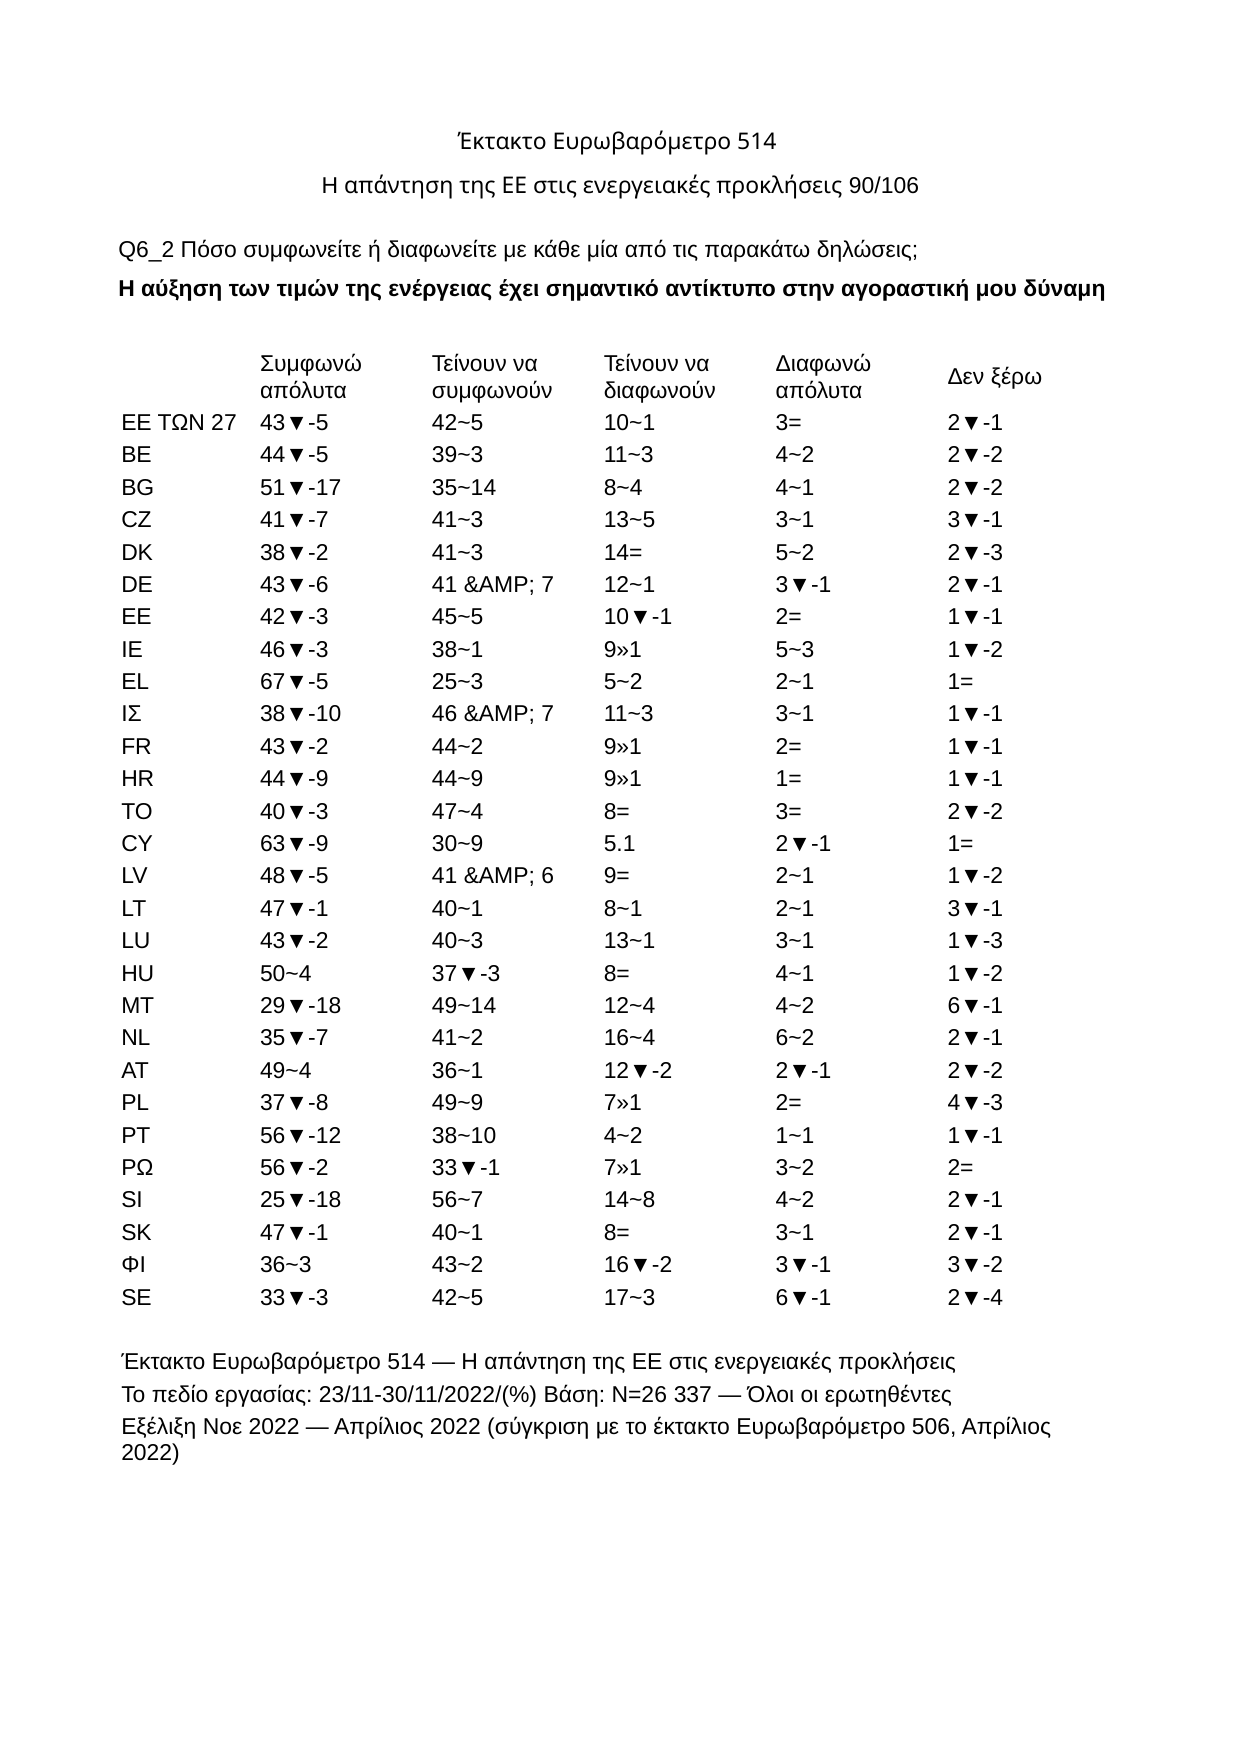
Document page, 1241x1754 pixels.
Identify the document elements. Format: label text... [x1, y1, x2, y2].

table_cell 25▼-18 [257, 1183, 429, 1216]
table_cell 6~2 [773, 1021, 944, 1054]
table_cell 1= [944, 665, 1116, 697]
table_cell 1▼-1 [944, 1119, 1116, 1151]
table_cell 36~3 [257, 1248, 429, 1281]
table_cell [944, 1313, 1116, 1345]
table_cell 44~2 [429, 730, 601, 762]
table_cell 2▼-1 [773, 827, 944, 859]
table_header Τείνουν να συμφωνούν [429, 347, 601, 406]
table_cell 2▼-2 [944, 471, 1116, 503]
table_cell NL [118, 1021, 257, 1054]
table_cell IE [118, 633, 257, 665]
table_cell 4~1 [773, 471, 944, 503]
table_cell 1~1 [773, 1119, 944, 1151]
table_cell 1▼-1 [944, 730, 1116, 762]
table_cell 11~3 [601, 438, 772, 471]
table_cell 42▼-3 [257, 600, 429, 633]
table_cell 1▼-1 [944, 762, 1116, 794]
table_cell 5.1 [601, 827, 772, 859]
table_cell 43▼-2 [257, 924, 429, 957]
table_cell 2▼-2 [944, 1054, 1116, 1086]
table_cell 40~1 [429, 892, 601, 924]
table_cell 3~1 [773, 503, 944, 535]
table_cell 2▼-1 [773, 1054, 944, 1086]
table_cell 8= [601, 957, 772, 989]
table_cell 30~9 [429, 827, 601, 859]
table_cell MT [118, 989, 257, 1021]
table_cell 3▼-2 [944, 1248, 1116, 1281]
table_cell AT [118, 1054, 257, 1086]
table_cell HR [118, 762, 257, 794]
table_cell 43▼-5 [257, 406, 429, 438]
table_cell 9»1 [601, 730, 772, 762]
table_cell 4~1 [773, 957, 944, 989]
table_cell 2= [944, 1151, 1116, 1183]
table_cell 17~3 [601, 1281, 772, 1313]
table_header Διαφωνώ απόλυτα [773, 347, 944, 406]
table_cell 5~2 [601, 665, 772, 697]
table_cell 43▼-6 [257, 568, 429, 600]
table_cell [601, 1313, 772, 1345]
table_cell 46 &AMP; 7 [429, 698, 601, 730]
table_cell 2▼-4 [944, 1281, 1116, 1313]
table_cell 1▼-3 [944, 924, 1116, 957]
table_cell 42~5 [429, 1281, 601, 1313]
table_cell 11~3 [601, 698, 772, 730]
table_cell 25~3 [429, 665, 601, 697]
table_cell [773, 1313, 944, 1345]
table_cell 8= [601, 795, 772, 827]
table_cell 1▼-2 [944, 859, 1116, 892]
table_cell 2~1 [773, 892, 944, 924]
table_cell 3▼-1 [944, 892, 1116, 924]
table_cell 44▼-5 [257, 438, 429, 471]
table_cell ΤΟ [118, 795, 257, 827]
table_cell 3▼-1 [773, 568, 944, 600]
table_cell 50~4 [257, 957, 429, 989]
table_cell 2▼-2 [944, 795, 1116, 827]
table_cell 38~1 [429, 633, 601, 665]
table_cell 41~2 [429, 1021, 601, 1054]
table_cell 8~1 [601, 892, 772, 924]
table_cell 37▼-8 [257, 1086, 429, 1118]
table_cell ΙΣ [118, 698, 257, 730]
table_cell 8~4 [601, 471, 772, 503]
table_cell 10~1 [601, 406, 772, 438]
table_cell 6▼-1 [944, 989, 1116, 1021]
table_cell 33▼-3 [257, 1281, 429, 1313]
table_cell 7»1 [601, 1086, 772, 1118]
table_cell 67▼-5 [257, 665, 429, 697]
table_cell 3~1 [773, 698, 944, 730]
table_cell FR [118, 730, 257, 762]
table_cell 2▼-1 [944, 1021, 1116, 1054]
table_cell 12~4 [601, 989, 772, 1021]
table_cell LU [118, 924, 257, 957]
table_cell 13~1 [601, 924, 772, 957]
table_cell 9»1 [601, 762, 772, 794]
table_cell 4~2 [773, 989, 944, 1021]
table_cell 2▼-1 [944, 568, 1116, 600]
table_cell DE [118, 568, 257, 600]
table_cell 10▼-1 [601, 600, 772, 633]
table_cell 2▼-2 [944, 438, 1116, 471]
table_cell 2~1 [773, 665, 944, 697]
table_cell 4~2 [601, 1119, 772, 1151]
table_cell 1▼-2 [944, 633, 1116, 665]
table_cell 4~2 [773, 1183, 944, 1216]
table_cell LT [118, 892, 257, 924]
table_cell 9= [601, 859, 772, 892]
table_cell 56▼-2 [257, 1151, 429, 1183]
table_cell 49~9 [429, 1086, 601, 1118]
table_cell LV [118, 859, 257, 892]
table_cell 3▼-1 [944, 503, 1116, 535]
text Q6_2 Πόσο συμφωνείτε ή διαφωνείτε με κάθε μία από τις παρακάτω δηλώσεις; [118, 236, 1122, 262]
table_cell 3~1 [773, 1216, 944, 1248]
table_cell [118, 1313, 257, 1345]
table_cell 47▼-1 [257, 1216, 429, 1248]
table_cell 2~1 [773, 859, 944, 892]
table_cell 2▼-1 [944, 1183, 1116, 1216]
table_cell BE [118, 438, 257, 471]
table_cell SE [118, 1281, 257, 1313]
table_cell 47~4 [429, 795, 601, 827]
table_cell 9»1 [601, 633, 772, 665]
table_cell 56~7 [429, 1183, 601, 1216]
table_cell BG [118, 471, 257, 503]
table_cell 5~2 [773, 535, 944, 568]
table_cell 43▼-2 [257, 730, 429, 762]
table_cell 35▼-7 [257, 1021, 429, 1054]
table_cell 41 &AMP; 7 [429, 568, 601, 600]
table_cell 29▼-18 [257, 989, 429, 1021]
table_cell 46▼-3 [257, 633, 429, 665]
table_cell 6▼-1 [773, 1281, 944, 1313]
table_cell CY [118, 827, 257, 859]
table_cell 12▼-2 [601, 1054, 772, 1086]
table_cell 45~5 [429, 600, 601, 633]
table_cell 1= [773, 762, 944, 794]
table_cell 49~14 [429, 989, 601, 1021]
table_cell 16▼-2 [601, 1248, 772, 1281]
table_cell 2= [773, 1086, 944, 1118]
table_cell 8= [601, 1216, 772, 1248]
table_cell 63▼-9 [257, 827, 429, 859]
table_cell 42~5 [429, 406, 601, 438]
table_cell 3= [773, 406, 944, 438]
table_cell ΡΩ [118, 1151, 257, 1183]
table_cell SK [118, 1216, 257, 1248]
table_cell CZ [118, 503, 257, 535]
table_header Δεν ξέρω [944, 347, 1116, 406]
table_cell 40▼-3 [257, 795, 429, 827]
table_cell 3= [773, 795, 944, 827]
table_cell EL [118, 665, 257, 697]
table_cell HU [118, 957, 257, 989]
table_cell 56▼-12 [257, 1119, 429, 1151]
table_cell 40~1 [429, 1216, 601, 1248]
table_cell 49~4 [257, 1054, 429, 1086]
table_cell Το πεδίο εργασίας: 23/11-30/11/2022/(%) Βάση: N=26 337 — Όλοι οι ερωτηθέντες [118, 1378, 1116, 1410]
table_cell 2= [773, 730, 944, 762]
table_cell 44▼-9 [257, 762, 429, 794]
table_cell [429, 1313, 601, 1345]
table_cell 41~3 [429, 535, 601, 568]
table_cell 2▼-1 [944, 406, 1116, 438]
table_cell 1= [944, 827, 1116, 859]
table_cell 40~3 [429, 924, 601, 957]
table_cell 38▼-2 [257, 535, 429, 568]
table_cell 44~9 [429, 762, 601, 794]
table_cell PT [118, 1119, 257, 1151]
table_cell Έκτακτο Ευρωβαρόμετρο 514 — Η απάντηση της ΕΕ στις ενεργειακές προκλήσεις [118, 1345, 1116, 1378]
table_cell 41 &AMP; 6 [429, 859, 601, 892]
table_cell 5~3 [773, 633, 944, 665]
table_header [118, 347, 257, 406]
table_cell 35~14 [429, 471, 601, 503]
table_cell PL [118, 1086, 257, 1118]
table_cell 13~5 [601, 503, 772, 535]
table_cell 41▼-7 [257, 503, 429, 535]
table_cell 16~4 [601, 1021, 772, 1054]
table_cell [257, 1313, 429, 1345]
table_cell 37▼-3 [429, 957, 601, 989]
table_cell 2▼-1 [944, 1216, 1116, 1248]
table_cell 38~10 [429, 1119, 601, 1151]
table_cell 4~2 [773, 438, 944, 471]
table_cell 33▼-1 [429, 1151, 601, 1183]
table_cell 1▼-1 [944, 600, 1116, 633]
table_cell 38▼-10 [257, 698, 429, 730]
table_header Συμφωνώ απόλυτα [257, 347, 429, 406]
table_cell 43~2 [429, 1248, 601, 1281]
table_cell 12~1 [601, 568, 772, 600]
table_cell 51▼-17 [257, 471, 429, 503]
table_cell 1▼-1 [944, 698, 1116, 730]
table_cell 36~1 [429, 1054, 601, 1086]
table_cell 14= [601, 535, 772, 568]
table_cell 2▼-3 [944, 535, 1116, 568]
table_cell 48▼-5 [257, 859, 429, 892]
table_cell ΦΙ [118, 1248, 257, 1281]
table_cell 3~1 [773, 924, 944, 957]
table_cell SI [118, 1183, 257, 1216]
table_cell 4▼-3 [944, 1086, 1116, 1118]
table_cell 7»1 [601, 1151, 772, 1183]
table_cell 3~2 [773, 1151, 944, 1183]
table_cell 1▼-2 [944, 957, 1116, 989]
table_cell 3▼-1 [773, 1248, 944, 1281]
table_cell 14~8 [601, 1183, 772, 1216]
table_cell 2= [773, 600, 944, 633]
table_cell 39~3 [429, 438, 601, 471]
table_cell 47▼-1 [257, 892, 429, 924]
table_cell DK [118, 535, 257, 568]
table_cell 41~3 [429, 503, 601, 535]
table_cell ΕΕ ΤΩΝ 27 [118, 406, 257, 438]
table_header Τείνουν να διαφωνούν [601, 347, 772, 406]
text Η αύξηση των τιμών της ενέργειας έχει σημαντικό αντίκτυπο στην αγοραστική μου δύναμη [118, 275, 1122, 302]
table_cell Εξέλιξη Νοε 2022 — Απρίλιος 2022 (σύγκριση με το έκτακτο Ευρωβαρόμετρο 506, Απρίλιος 2022) [118, 1410, 1116, 1469]
table_cell EE [118, 600, 257, 633]
